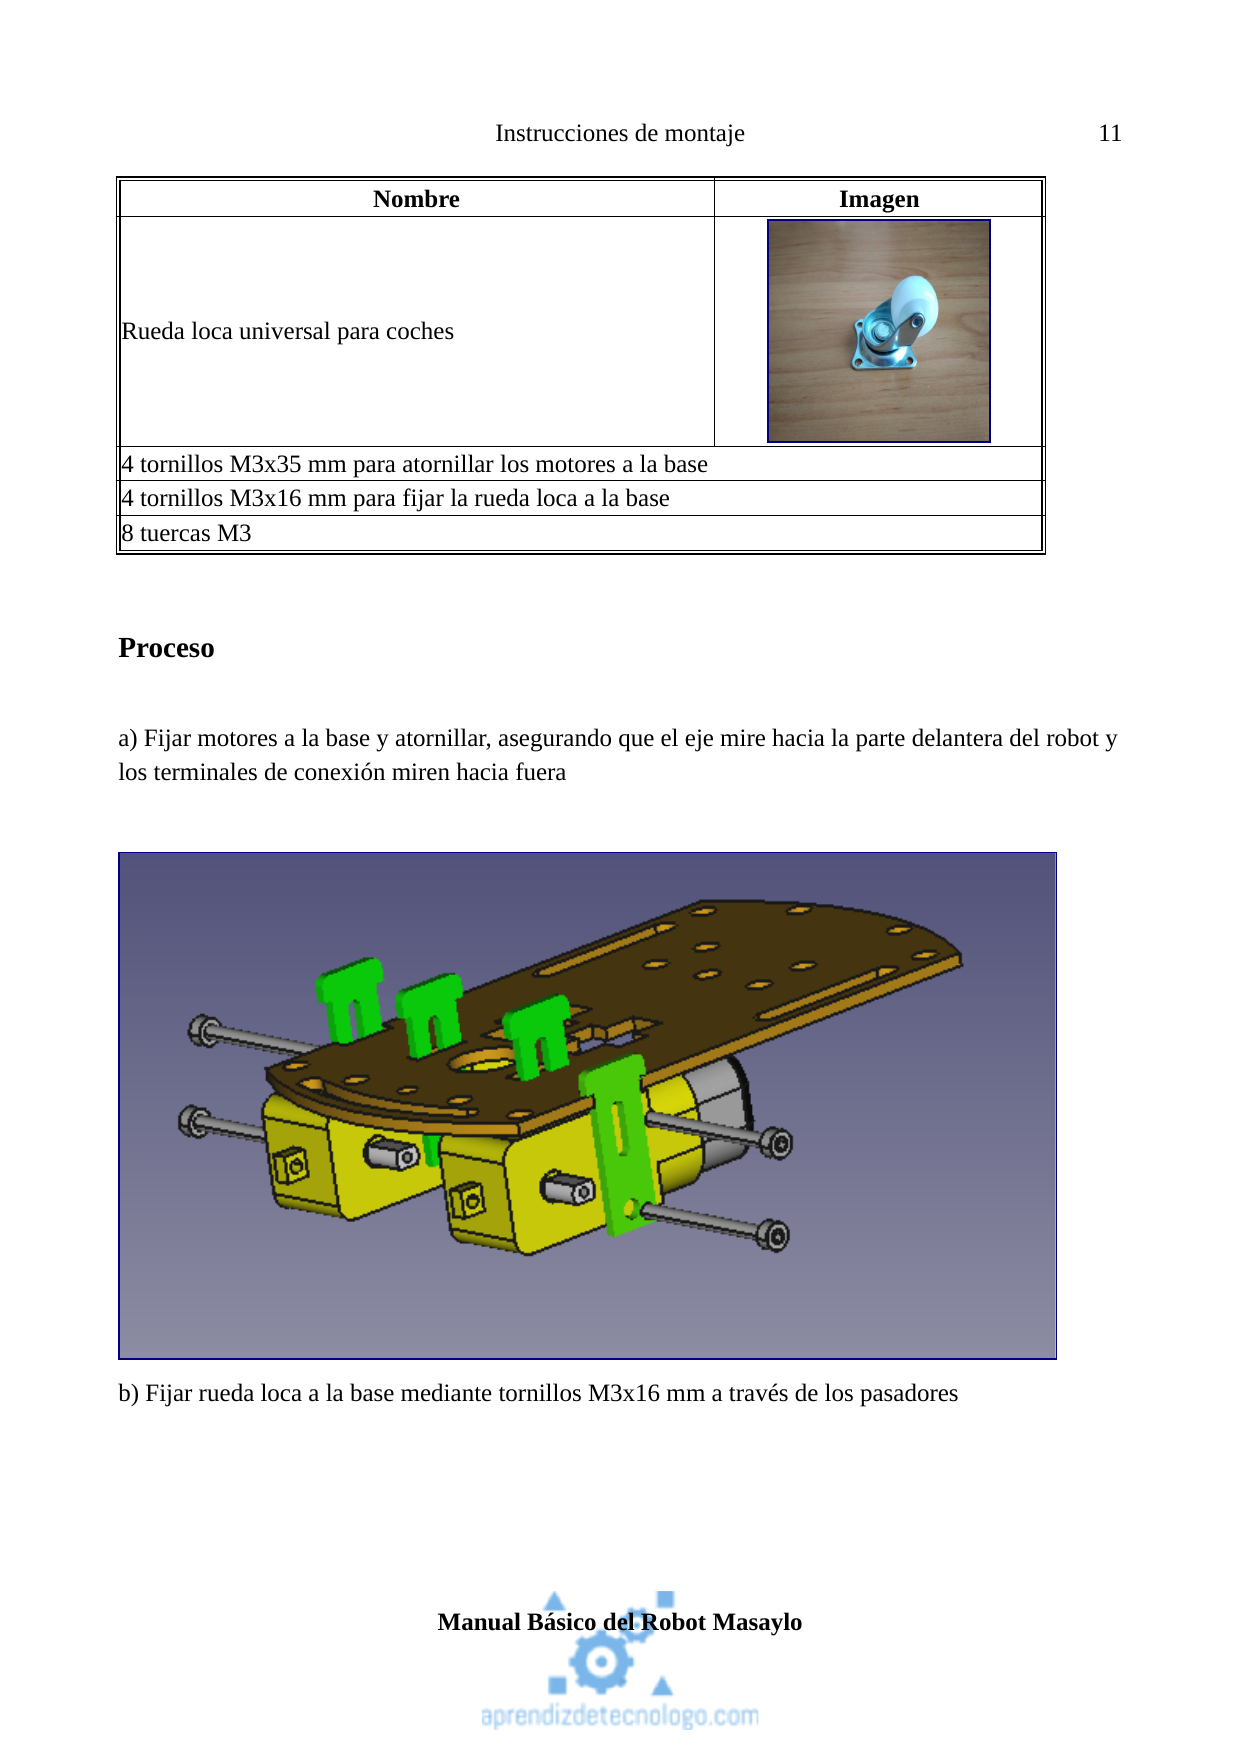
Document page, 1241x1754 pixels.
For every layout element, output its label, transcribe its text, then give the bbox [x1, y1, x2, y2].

text b) Fijar rueda loca a la base mediante tornillos M3x16 mm a través de los pasadores [118, 1378, 1122, 1407]
subtitle Proceso [118, 630, 1122, 663]
table_header Imagen [715, 181, 1041, 216]
table_cell 8 tuercas M3 [121, 516, 1041, 550]
text a) Fijar motores a la base y atornillar, asegurando que el eje mire hacia la parte delantera del robot y los terminales de conexión miren hacia fuera [118, 723, 1122, 785]
table_header Nombre [121, 181, 714, 216]
table_cell [715, 217, 1041, 446]
table_cell Rueda loca universal para coches [121, 217, 714, 446]
picture [481, 1591, 759, 1730]
picture [769, 221, 989, 441]
picture [120, 853, 1056, 1358]
table_cell 4 tornillos M3x16 mm para fijar la rueda loca a la base [121, 481, 1041, 515]
table_cell 4 tornillos M3x35 mm para atornillar los motores a la base [121, 447, 1041, 480]
